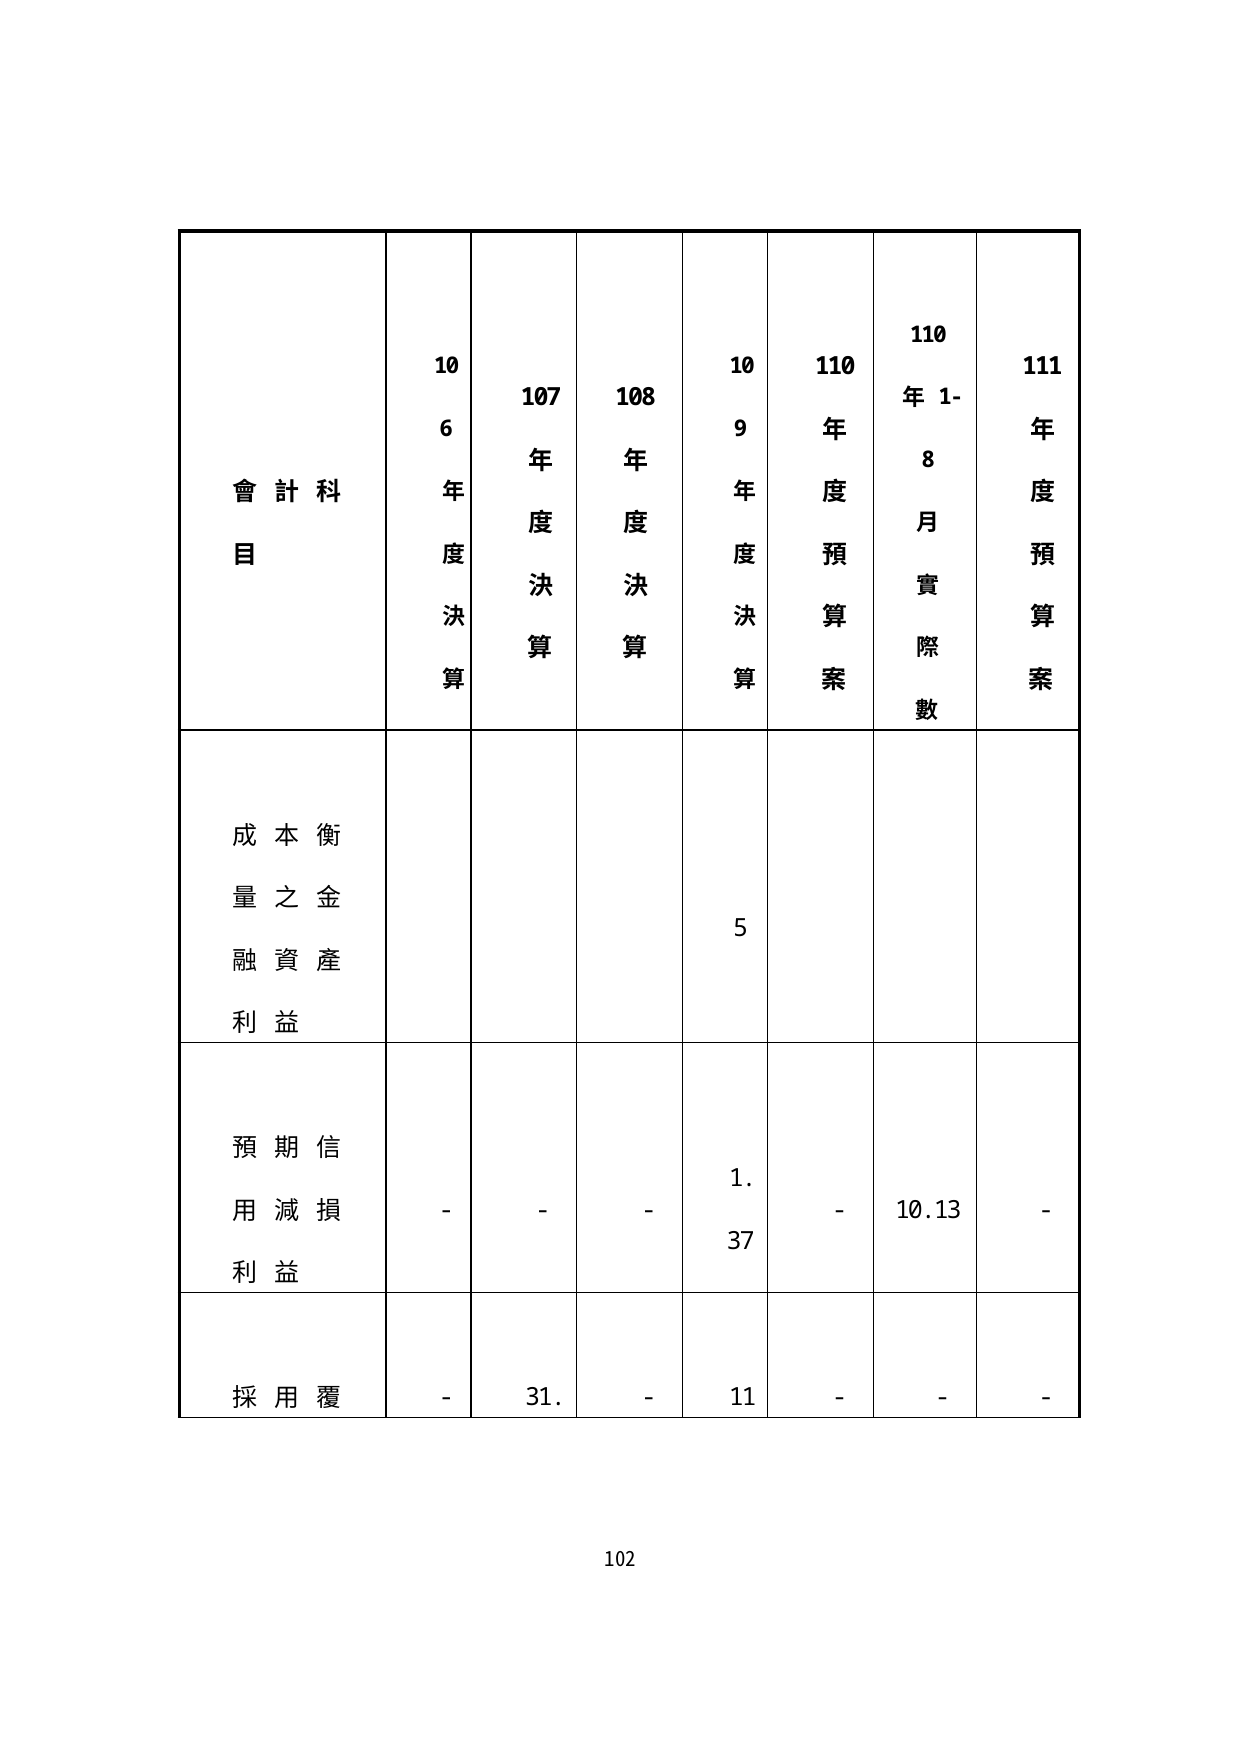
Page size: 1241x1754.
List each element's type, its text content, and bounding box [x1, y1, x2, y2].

table_header 109年度決算 [683, 233, 767, 729]
table_cell - [387, 1293, 470, 1417]
table_cell - [577, 1293, 682, 1417]
table_cell - [977, 1043, 1078, 1292]
table_header 111年度預算案 [977, 233, 1078, 729]
table_cell - [768, 1293, 873, 1417]
table_cell - [577, 1043, 682, 1292]
table_cell 採用覆 [181, 1293, 385, 1417]
table_cell 成本衡量之金融資產利益 [181, 731, 385, 1042]
table_cell - [874, 731, 976, 1042]
table_cell 1.37 [683, 1043, 767, 1292]
table_cell [577, 731, 682, 1042]
table_cell - [387, 1043, 470, 1292]
table_cell [472, 731, 576, 1042]
table_cell - [768, 731, 873, 1042]
table_header 110年1-8月實際數 [874, 233, 976, 729]
table_header 106年度決算 [387, 233, 470, 729]
table_cell - [387, 731, 470, 1042]
table_cell 5 [683, 731, 767, 1042]
table_cell - [977, 1293, 1078, 1417]
table_cell - [472, 1043, 576, 1292]
table_cell 11 [683, 1293, 767, 1417]
table_cell - [874, 1293, 976, 1417]
table_cell 31. [472, 1293, 576, 1417]
table_header 會計科目 [181, 233, 385, 729]
table_cell - [768, 1043, 873, 1292]
table_cell - [977, 731, 1078, 1042]
table_header 108年度決算 [577, 233, 682, 729]
table_header 107年度決算 [472, 233, 576, 729]
table_cell 10.13 [874, 1043, 976, 1292]
table_header 110年度預算案 [768, 233, 873, 729]
table_cell 預期信用減損利益 [181, 1043, 385, 1292]
